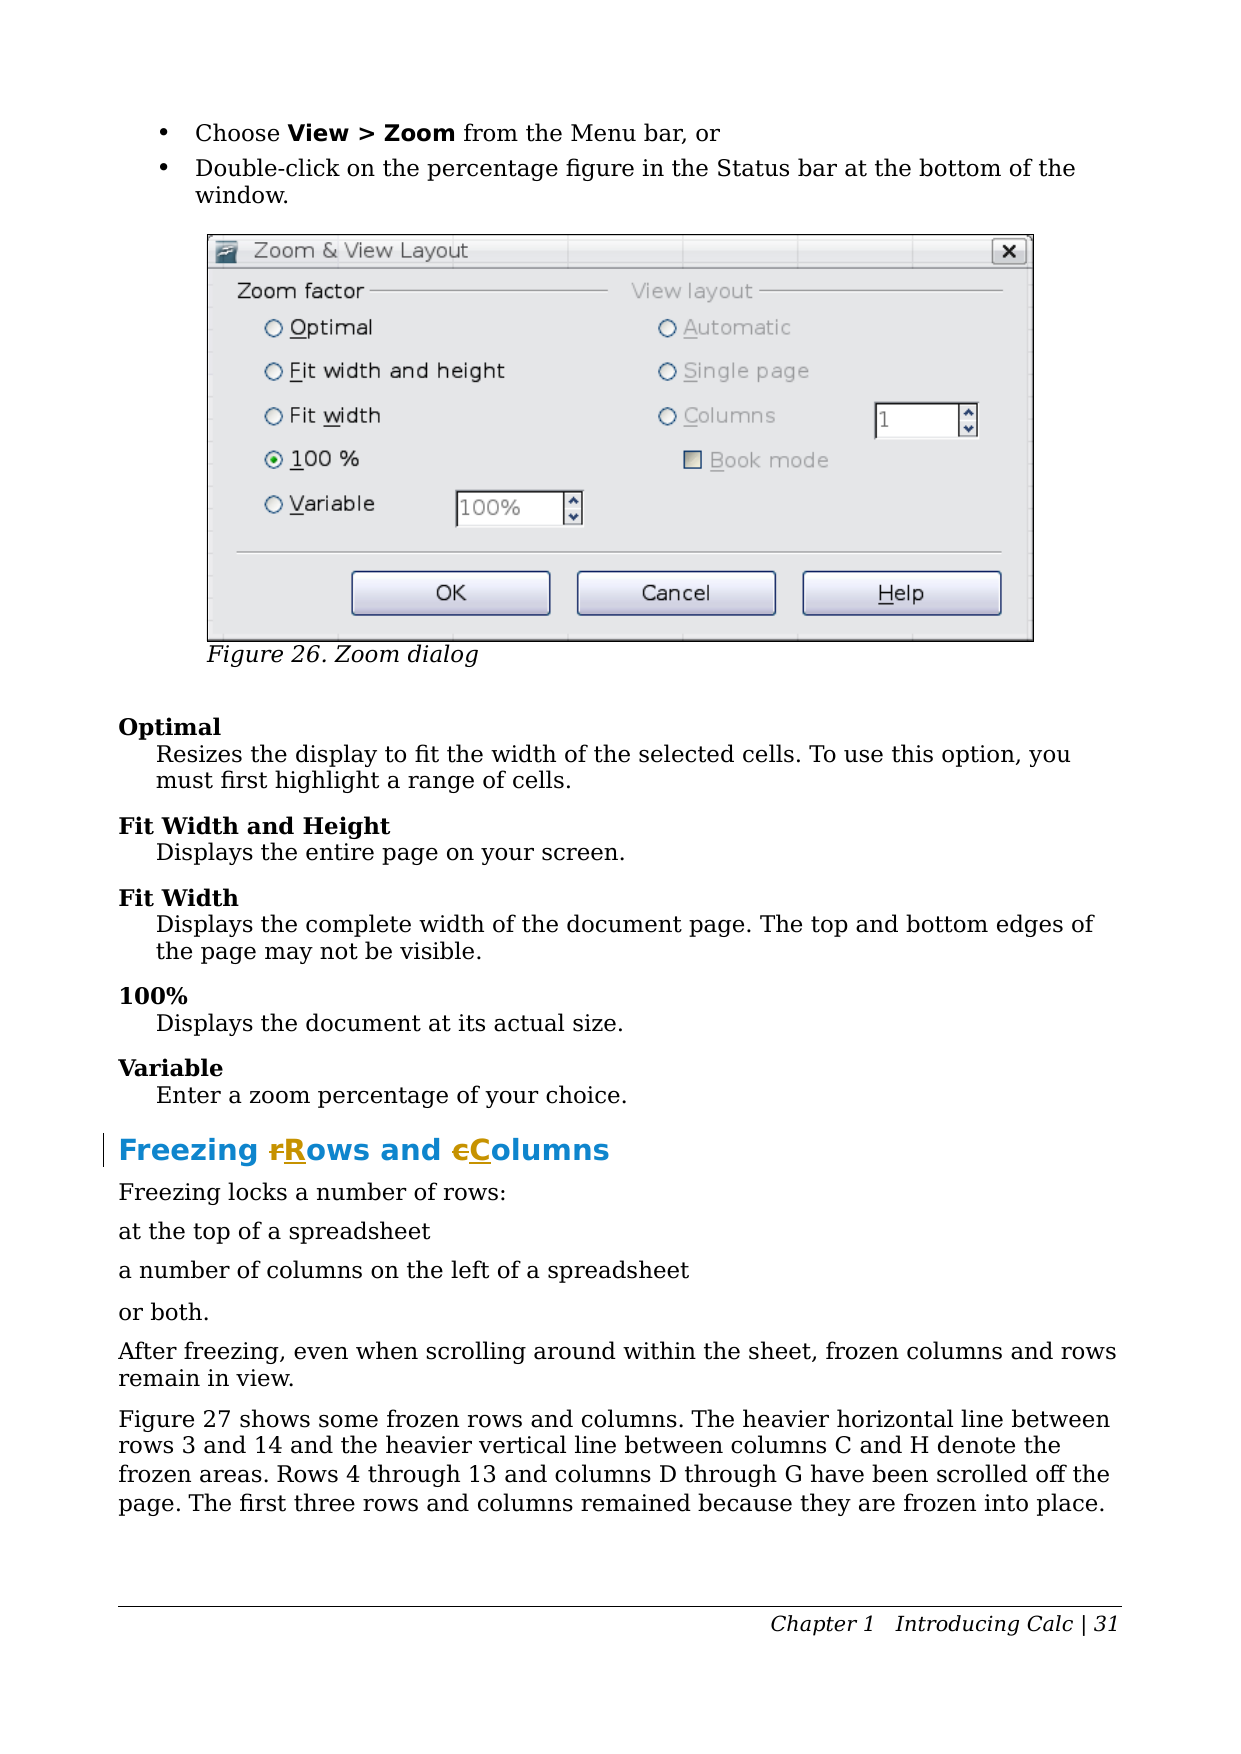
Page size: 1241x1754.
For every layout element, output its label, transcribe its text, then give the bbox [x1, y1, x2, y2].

text Optimal [118, 714, 1122, 741]
text Variable [118, 1055, 1122, 1082]
text a number of columns on the left of a spreadsheet [118, 1258, 1122, 1284]
text Enter a zoom percentage of your choice. [156, 1082, 1122, 1109]
text Fit Width [118, 884, 1122, 911]
list Double-click on the percentage figure in the Status bar at the bottom of the window. [156, 153, 1122, 209]
text at the top of a spreadsheet [118, 1218, 1122, 1245]
text or both. [118, 1297, 1122, 1326]
text Freezing locks a number of rows: [118, 1179, 1122, 1206]
text After freezing, even when scrolling around within the sheet, frozen columns and rows remain in view. [118, 1338, 1122, 1391]
text Figure 27 shows some frozen rows and columns. The heavier horizontal line between rows 3 and 14 and the heavier vertical line between columns C and H denote the frozen areas. Rows 4 through 13 and columns D through G have been scrolled off the page. The first three rows and columns remained because they are frozen into place. [118, 1404, 1122, 1517]
subtitle Freezing Rows and Columns [118, 1133, 1122, 1167]
text Resizes the display to fit the width of the selected cells. To use this option, you must first highlight a range of cells. [156, 741, 1122, 794]
text Fit Width and Height [118, 812, 1122, 839]
picture [208, 235, 1033, 641]
text Displays the entire page on your screen. [156, 839, 1122, 866]
list Choose View > Zoom from the Menu bar, or [156, 118, 1122, 147]
text Figure 26. Zoom dialog [207, 642, 1033, 668]
text 100% [118, 983, 1122, 1010]
text Displays the document at its actual size. [156, 1010, 1122, 1037]
text Displays the complete width of the document page. The top and bottom edges of the page may not be visible. [156, 911, 1122, 965]
